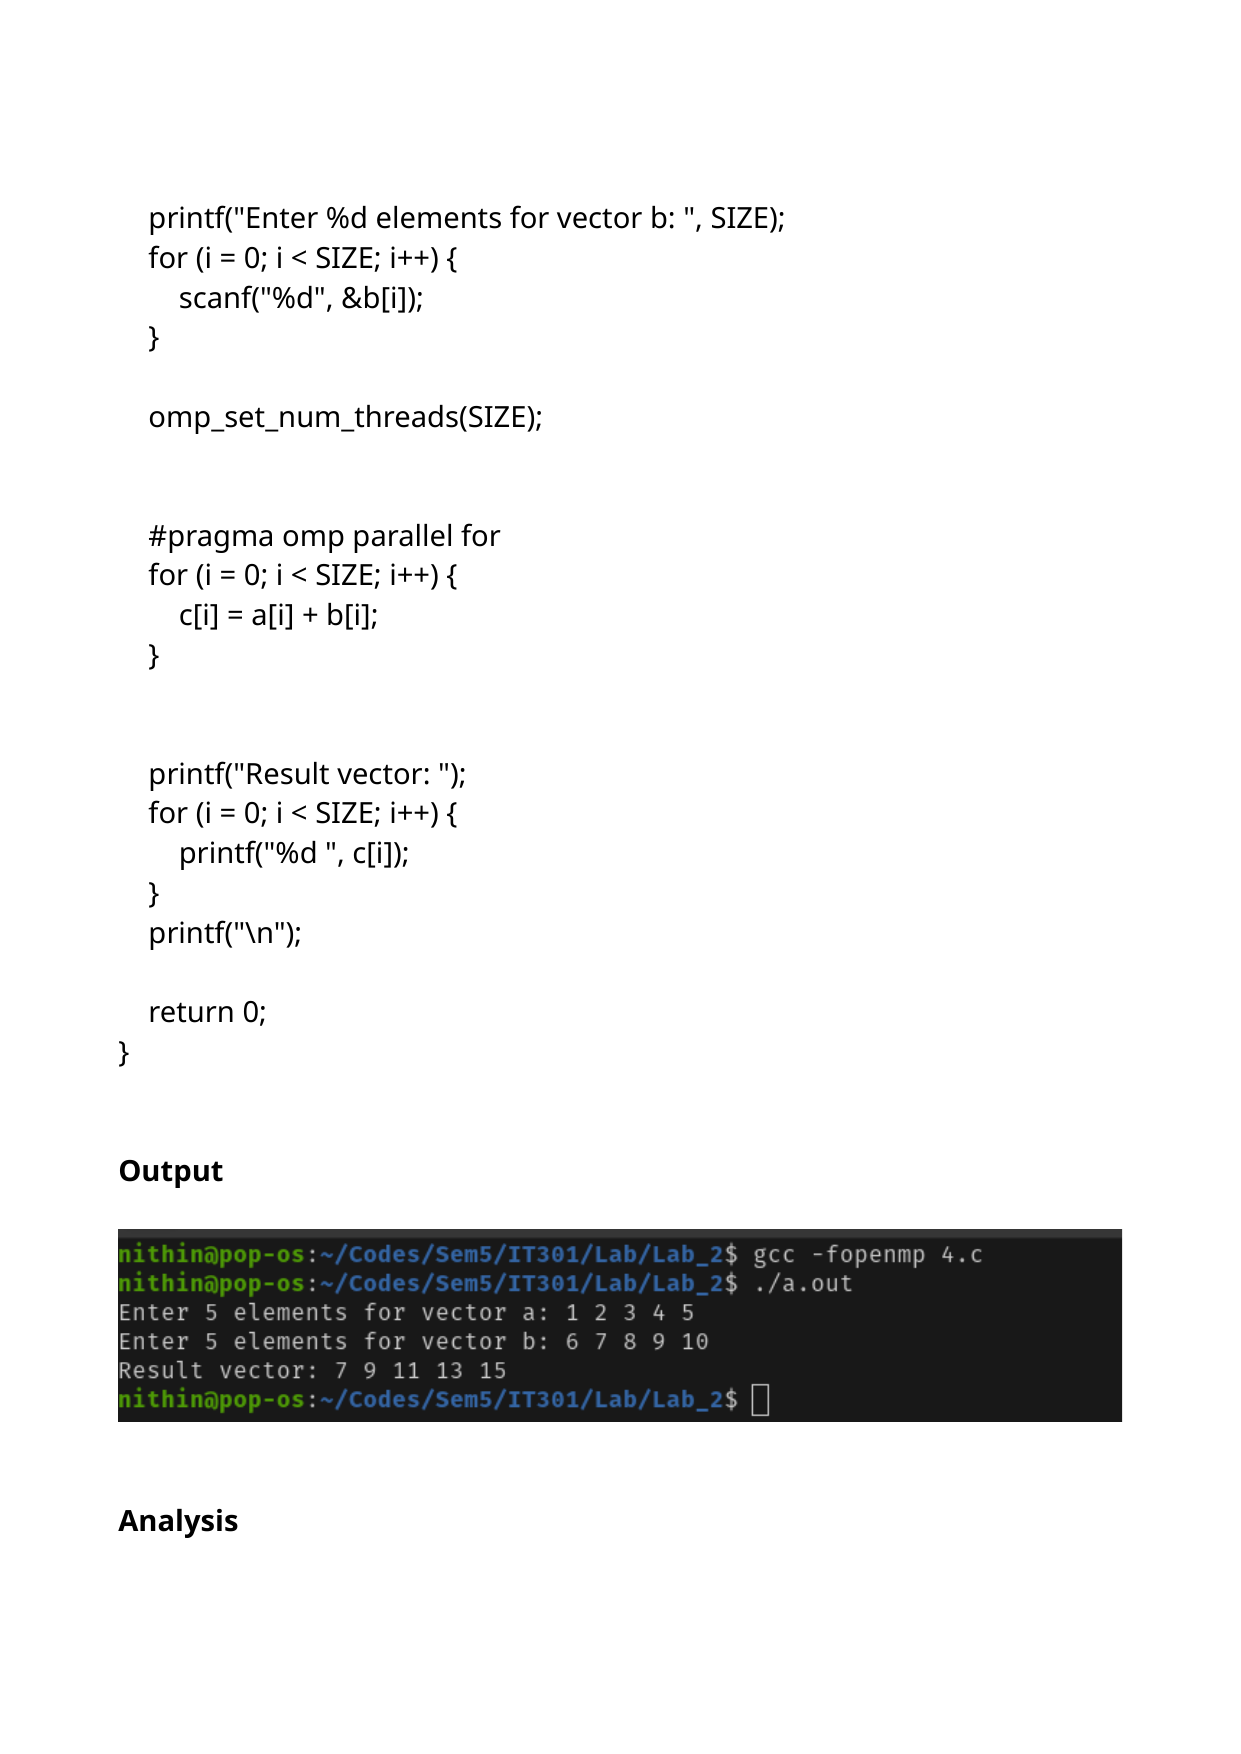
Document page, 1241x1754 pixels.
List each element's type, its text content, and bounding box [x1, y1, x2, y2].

text omp_set_num_threads(SIZE); [118, 396, 1122, 436]
text Output [118, 1150, 1122, 1190]
text #pragma omp parallel for [118, 515, 1122, 555]
text } [118, 634, 1122, 674]
text } [118, 317, 1122, 356]
text printf("Result vector: "); [118, 753, 1122, 793]
text printf("Enter %d elements for vector b: ", SIZE); [118, 197, 1122, 237]
text Analysis [118, 1501, 1122, 1540]
text for (i = 0; i < SIZE; i++) { [118, 237, 1122, 277]
text for (i = 0; i < SIZE; i++) { [118, 793, 1122, 832]
text return 0; [118, 991, 1122, 1031]
text c[i] = a[i] + b[i]; [118, 594, 1122, 634]
text } [118, 872, 1122, 912]
text } [118, 1031, 1122, 1071]
text printf("\n"); [118, 912, 1122, 952]
picture [118, 1229, 1123, 1422]
text scanf("%d", &b[i]); [118, 277, 1122, 317]
text for (i = 0; i < SIZE; i++) { [118, 555, 1122, 594]
text printf("%d ", c[i]); [118, 832, 1122, 872]
